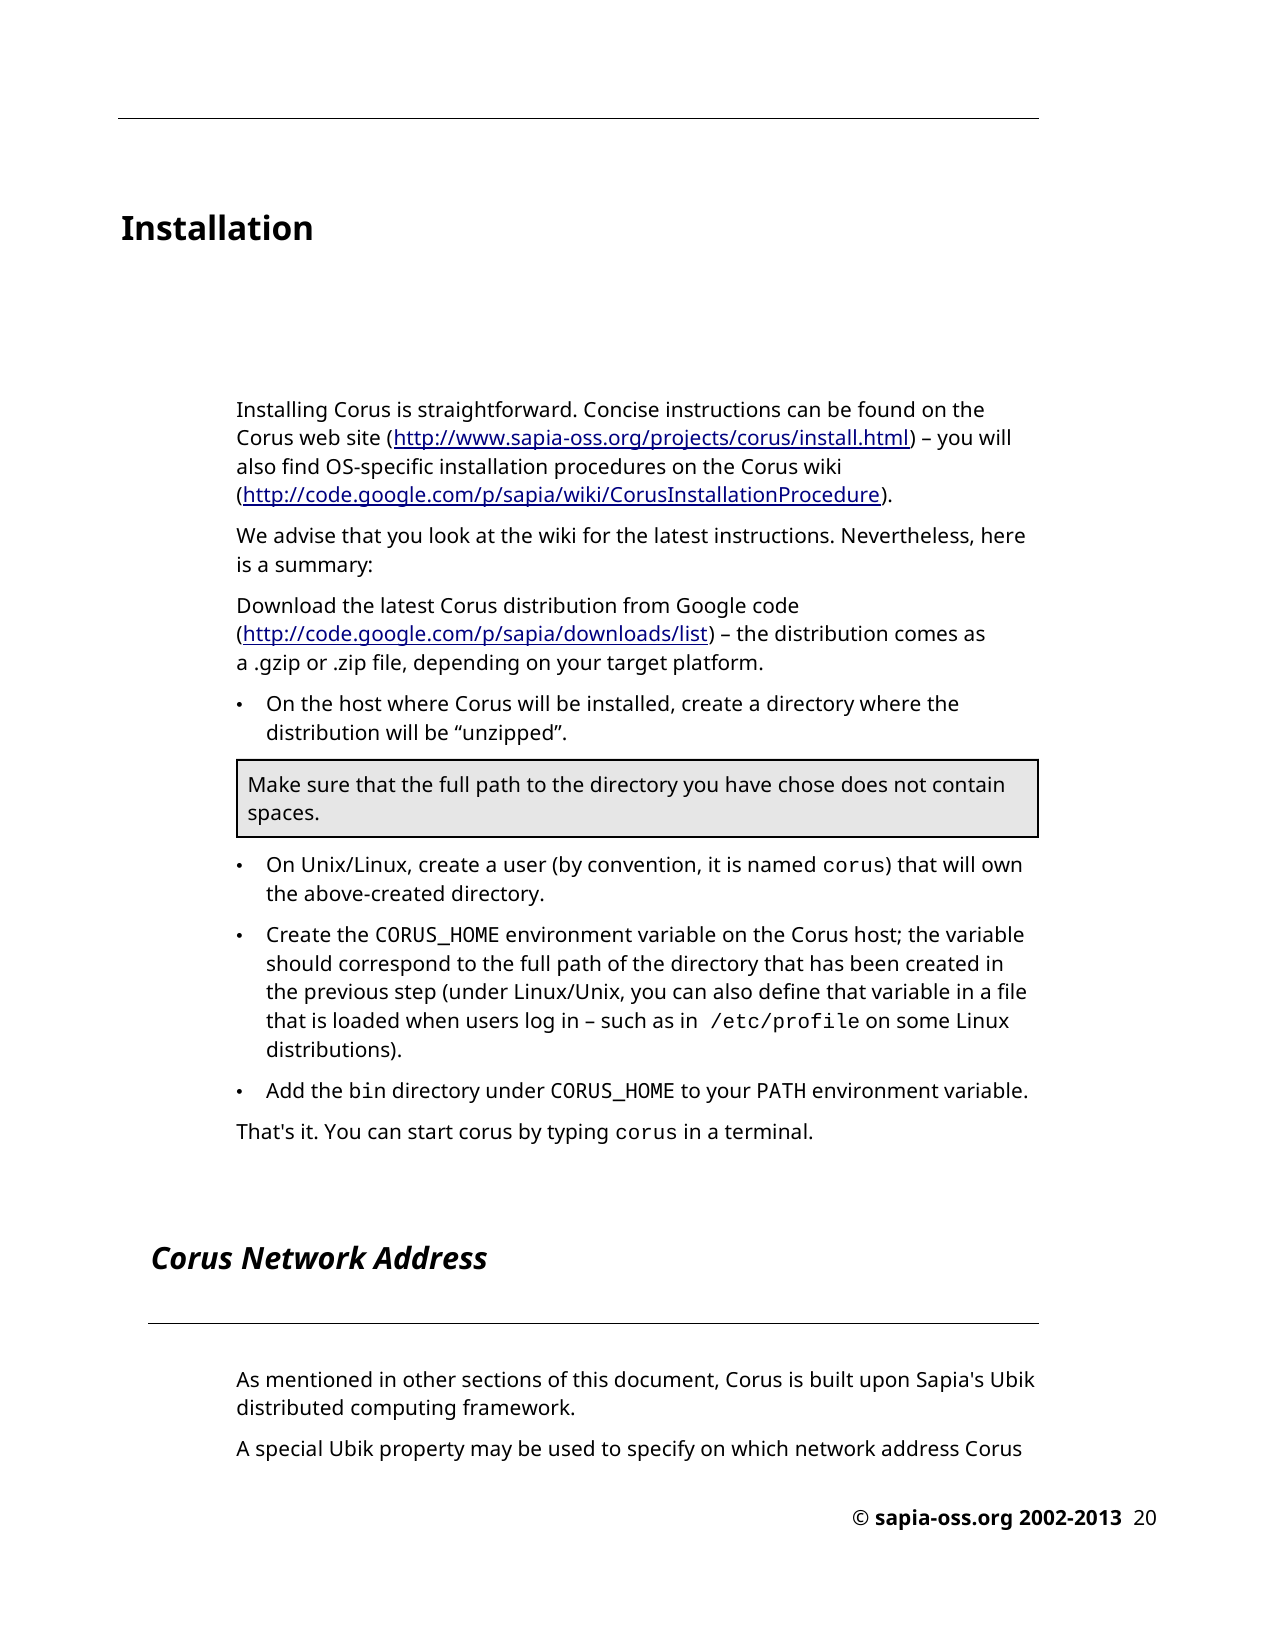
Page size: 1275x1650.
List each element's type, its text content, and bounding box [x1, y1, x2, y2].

text As mentioned in other sections of this document, Corus is built upon Sapia's Ubik distributed computing framework. [236, 1364, 1039, 1422]
text That's it. You can start corus by typing corus in a terminal. [236, 1117, 1039, 1146]
text We advise that you look at the wiki for the latest instructions. Nevertheless, here is a summary: [236, 521, 1039, 578]
list On Unix/Linux, create a user (by convention, it is named corus) that will own the above-created directory. [236, 850, 1039, 908]
list Add the bin directory under CORUS_HOME to your PATH environment variable. [236, 1076, 1039, 1104]
subtitle Installation [118, 119, 1039, 336]
text A special Ubik property may be used to specify on which network address Corus [236, 1434, 1039, 1463]
text Make sure that the full path to the directory you have chose does not contain spaces. [238, 761, 1037, 836]
list Create the CORUS_HOME environment variable on the Corus host; the variable should correspond to the full path of the directory that has been created in the previous step (under Linux/Unix, you can also define that variable in a file that is loaded when users log in – such as in /etc/profile on some Linux distributions). [236, 920, 1039, 1063]
subtitle Corus Network Address [148, 1234, 1039, 1323]
text Download the latest Corus distribution from Google code (http://code.google.com/p/sapia/downloads/list) – the distribution comes as a .gzip or .zip file, depending on your target platform. [236, 591, 1039, 676]
text Installing Corus is straightforward. Concise instructions can be found on the Corus web site (http://www.sapia-oss.org/projects/corus/install.html) – you will also find OS-specific installation procedures on the Corus wiki (http://code.google.com/p/sapia/wiki/CorusInstallationProcedure). [236, 394, 1039, 509]
list On the host where Corus will be installed, create a directory where the distribution will be “unzipped”. [236, 689, 1039, 746]
